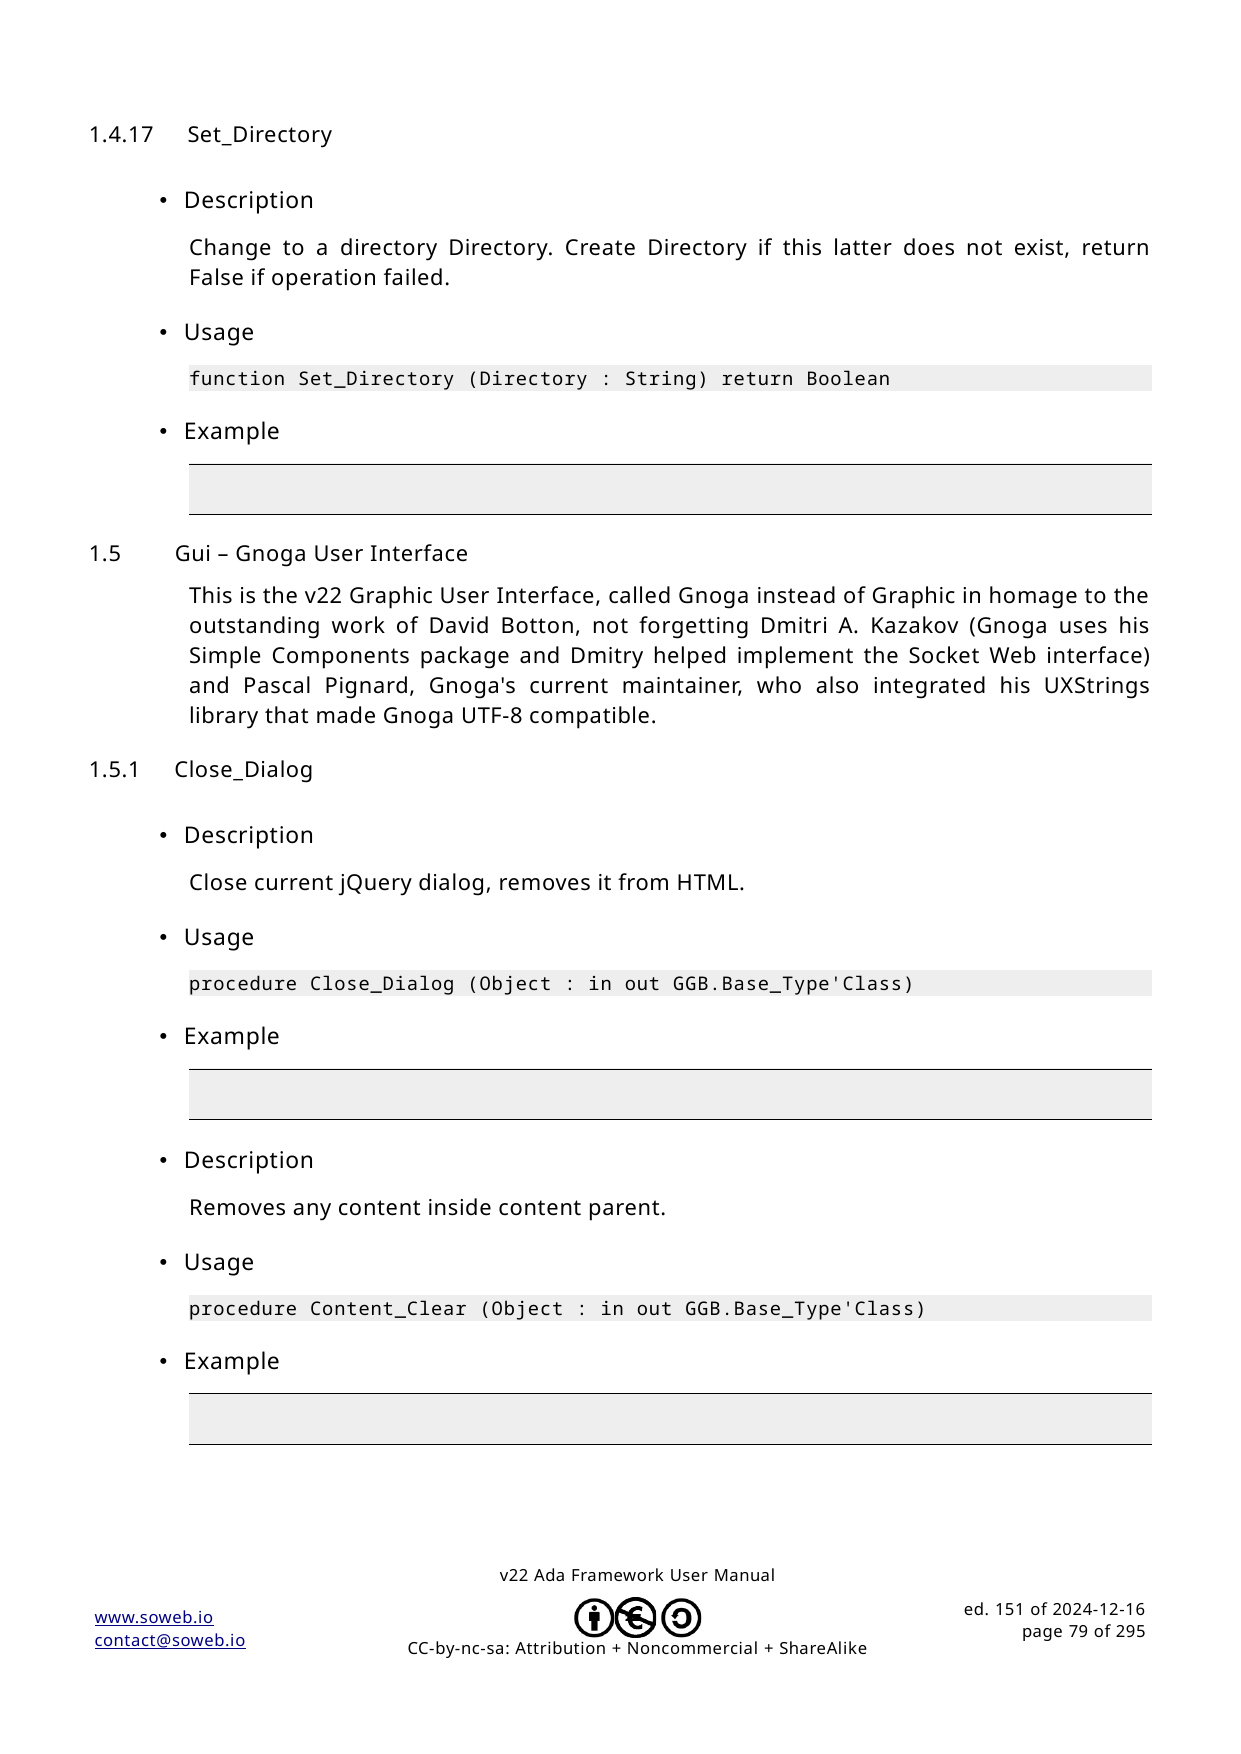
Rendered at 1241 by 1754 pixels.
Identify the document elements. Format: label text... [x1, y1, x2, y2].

subtitle Gui – Gnoga User Interface [88, 538, 1152, 568]
text Close current jQuery dialog, removes it from HTML. [189, 867, 1152, 897]
subtitle Set_Directory [88, 118, 1152, 159]
subtitle Description [159, 818, 1152, 849]
subtitle Description [159, 183, 1152, 214]
subtitle Description [159, 1143, 1152, 1174]
subtitle Usage [159, 316, 1152, 347]
subtitle Example [159, 1344, 1152, 1376]
picture [573, 1597, 657, 1638]
subtitle Example [159, 414, 1152, 446]
subtitle Usage [159, 921, 1152, 952]
text procedure Content_Clear (Object : in out GGB.Base_Type'Class) [189, 1295, 1152, 1321]
text procedure Close_Dialog (Object : in out GGB.Base_Type'Class) [189, 970, 1152, 996]
subtitle Usage [159, 1246, 1152, 1277]
text This is the v22 Graphic User Interface, called Gnoga instead of Graphic in homage to the outstanding work of David Botton, not forgetting Dmitri A. Kazakov (Gnoga uses his Simple Components package and Dmitry helped implement the Socket Web interface) and Pascal Pignard, Gnoga's current maintainer, who also integrated his UXStrings library that made Gnoga UTF-8 compatible. [189, 580, 1152, 730]
text Removes any content inside content parent. [189, 1192, 1152, 1222]
text Change to a directory Directory. Create Directory if this latter does not exist, return False if operation failed. [189, 232, 1152, 292]
text function Set_Directory (Directory : String) return Boolean [189, 365, 1152, 391]
subtitle Example [159, 1019, 1152, 1051]
subtitle Close_Dialog [88, 753, 1152, 794]
picture [660, 1597, 702, 1638]
